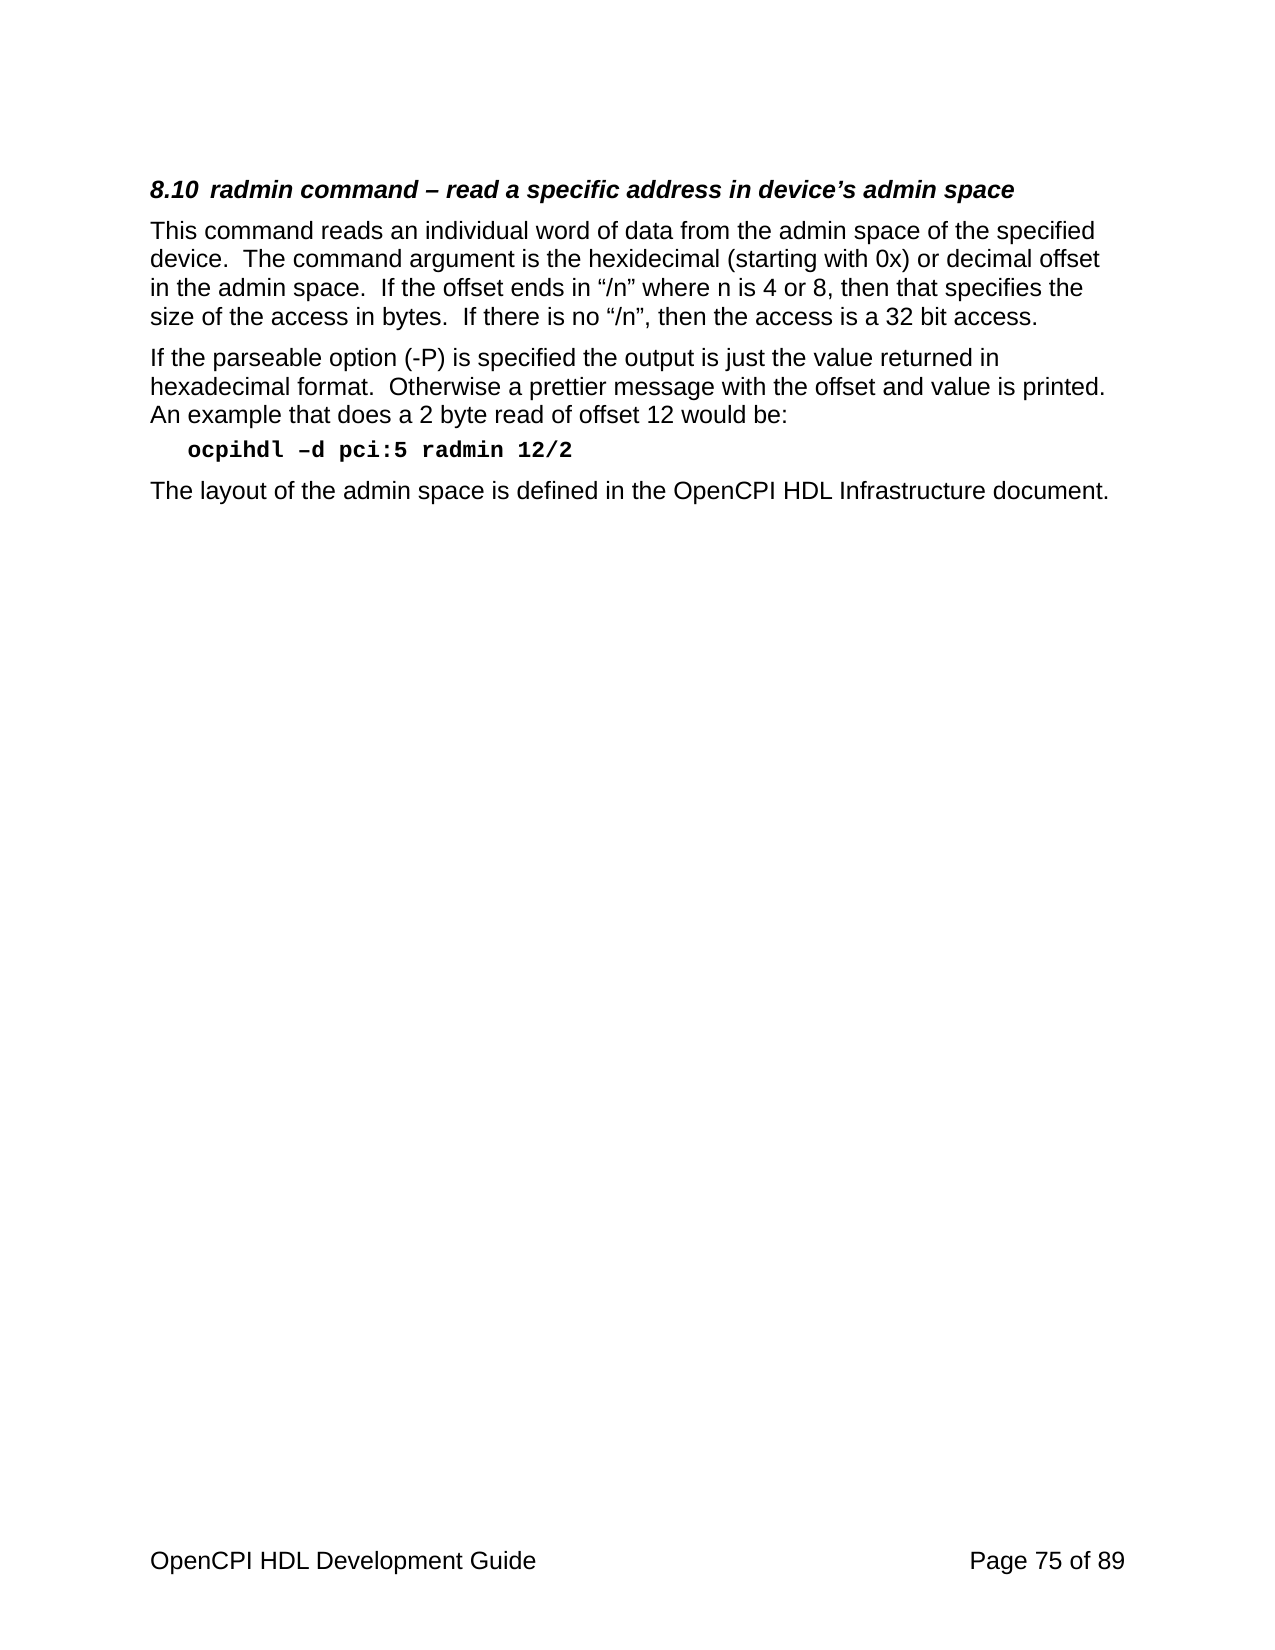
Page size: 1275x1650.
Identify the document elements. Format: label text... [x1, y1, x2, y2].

text ocpihdl –d pci:5 radmin 12/2 [187, 438, 1125, 464]
text The layout of the admin space is defined in the OpenCPI HDL Infrastructure document. [150, 476, 1125, 504]
subtitle radmin command – read a specific address in device’s admin space [150, 175, 1125, 204]
text This command reads an individual word of data from the admin space of the specified device. The command argument is the hexidecimal (starting with 0x) or decimal offset in the admin space. If the offset ends in “/n” where n is 4 or 8, then that specifies the size of the access in bytes. If there is no “/n”, then the access is a 32 bit access. [150, 216, 1125, 331]
text If the parseable option (-P) is specified the output is just the value returned in hexadecimal format. Otherwise a prettier message with the offset and value is printed. An example that does a 2 byte read of offset 12 would be: [150, 343, 1125, 429]
